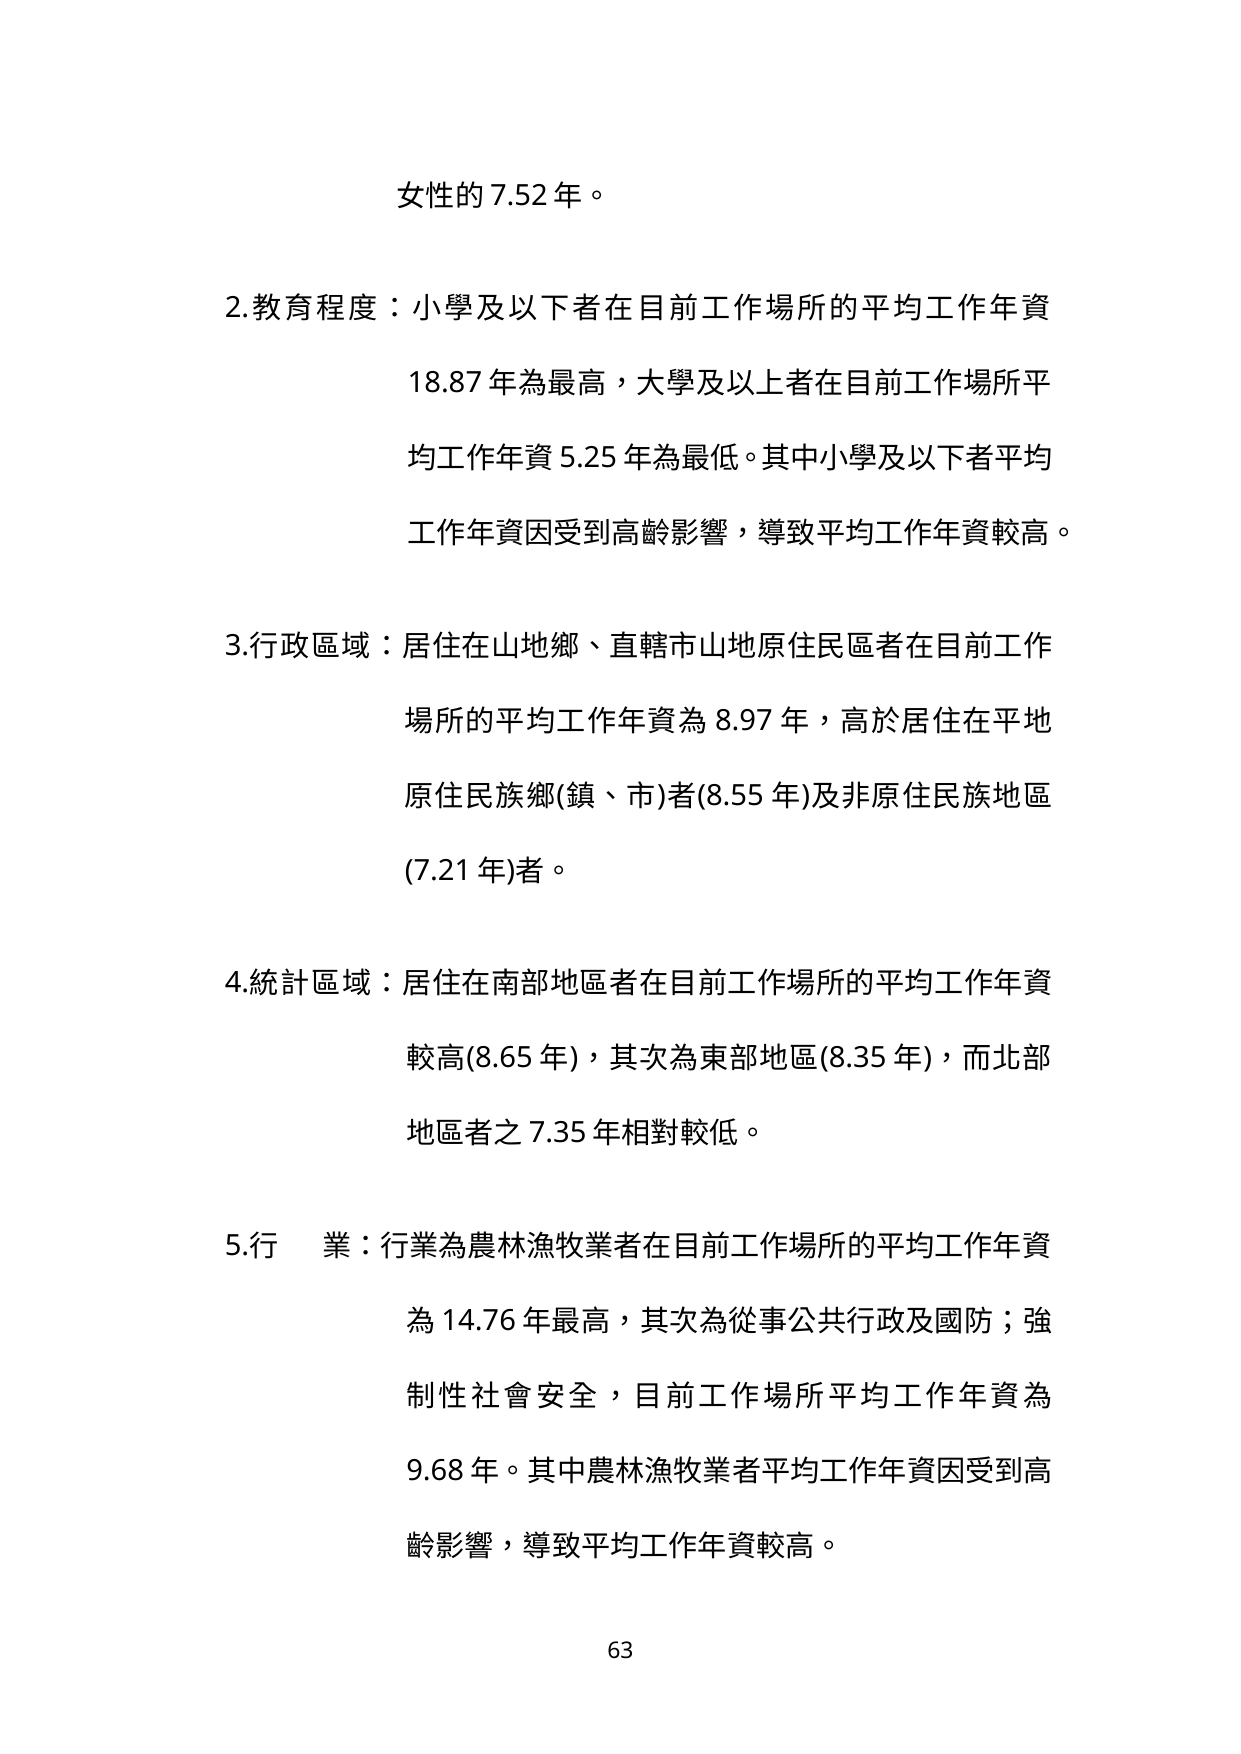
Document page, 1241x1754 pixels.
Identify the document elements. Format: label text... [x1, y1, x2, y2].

text 4.統計區域：居住在南部地區者在目前工作場所的平均工作年資較高(8.65年)，其次為東部地區(8.35年)，而北部地區者之7.35年相對較低。 [224, 937, 1053, 1162]
text 女性的7.52年。 [225, 150, 1053, 225]
text 5.行業：行業為農林漁牧業者在目前工作場所的平均工作年資為14.76年最高，其次為從事公共行政及國防；強制性社會安全，目前工作場所平均工作年資為9.68年。其中農林漁牧業者平均工作年資因受到高齡影響，導致平均工作年資較高。 [224, 1200, 1053, 1575]
text 2.教育程度：小學及以下者在目前工作場所的平均工作年資18.87年為最高，大學及以上者在目前工作場所平均工作年資5.25年為最低。其中小學及以下者平均工作年資因受到高齡影響，導致平均工作年資較高。 [224, 262, 1053, 562]
text 3.行政區域：居住在山地鄉、直轄市山地原住民區者在目前工作場所的平均工作年資為8.97年，高於居住在平地原住民族鄉(鎮、市)者(8.55年)及非原住民族地區(7.21年)者。 [224, 600, 1053, 900]
